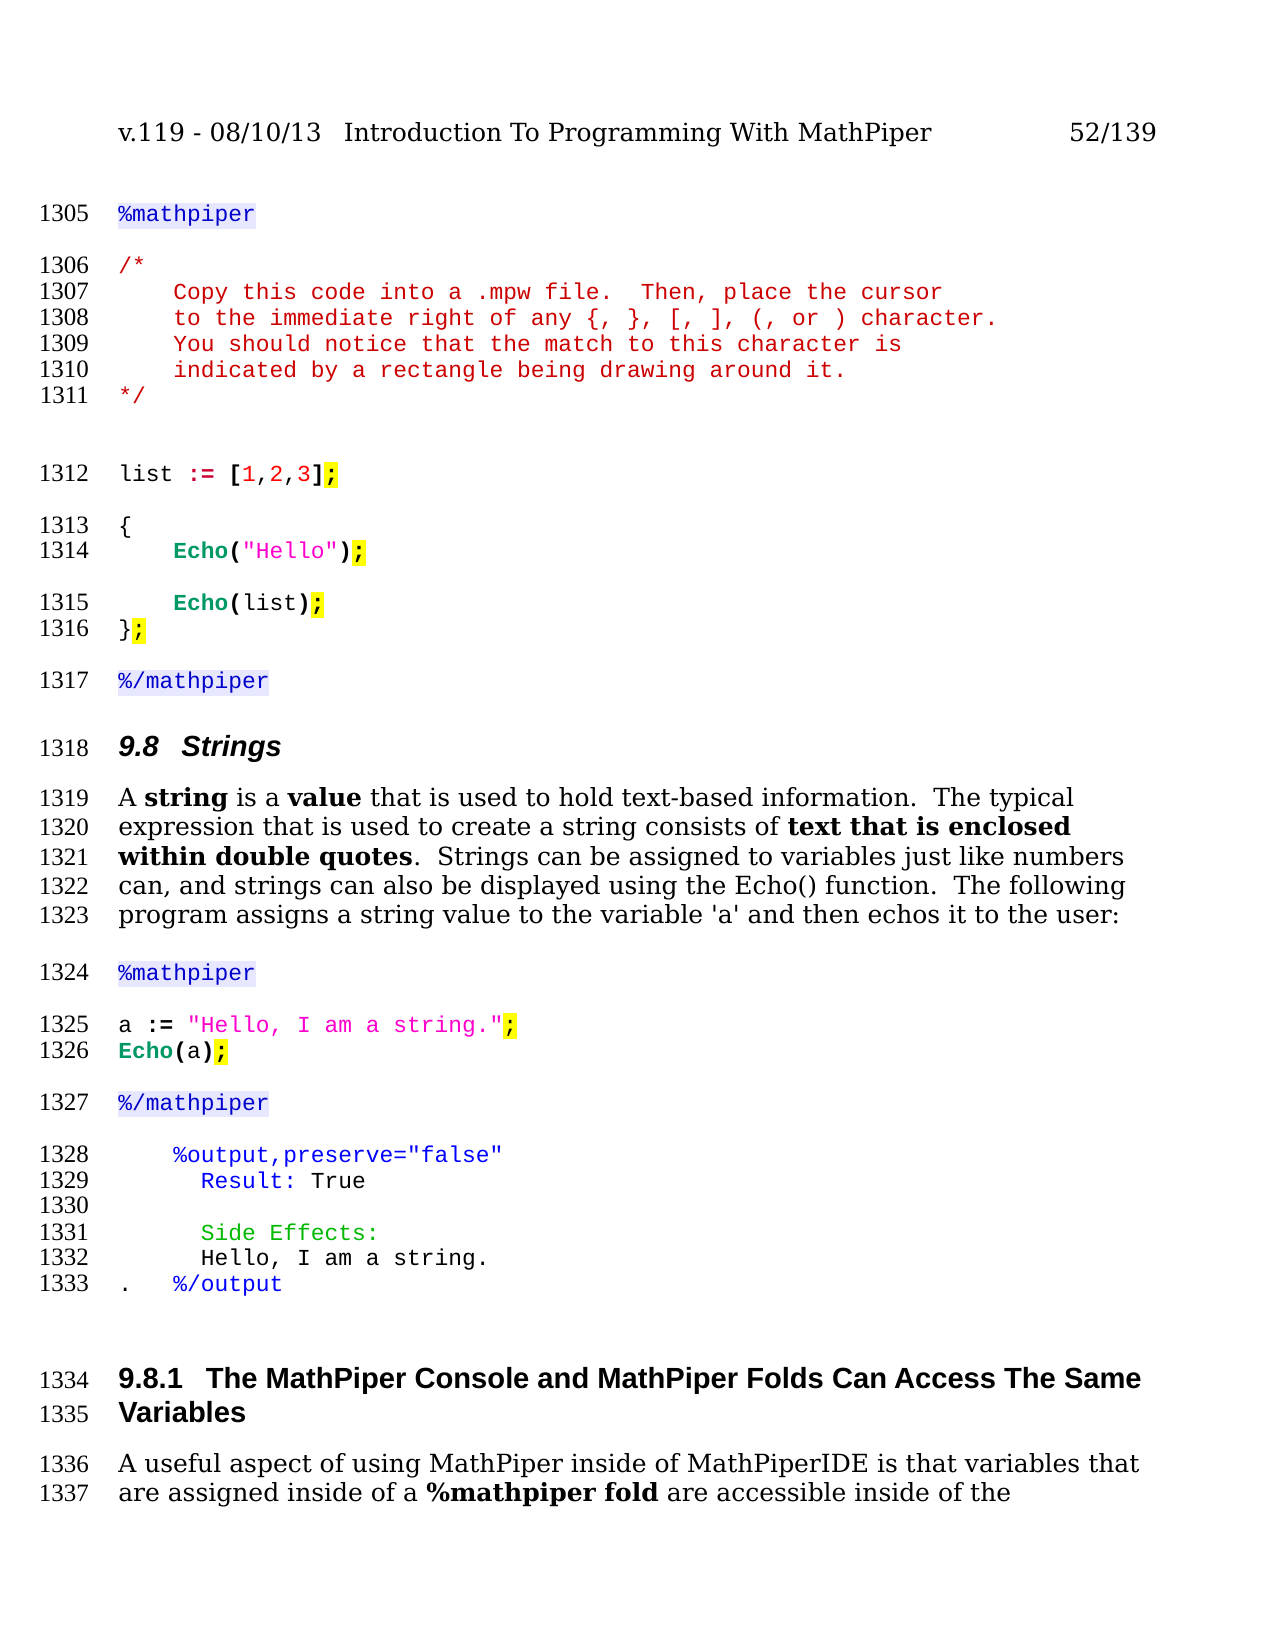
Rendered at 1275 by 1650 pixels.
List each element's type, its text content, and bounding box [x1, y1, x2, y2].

subtitle The MathPiper Console and MathPiper Folds Can Access The Same Variables [118, 1361, 1157, 1428]
text %output,preserve="false" [118, 1143, 1157, 1169]
text /* [118, 254, 1157, 281]
subtitle Strings [118, 728, 1157, 762]
text %mathpiper [118, 203, 1157, 229]
text */ [118, 384, 1157, 410]
text { [118, 514, 1157, 540]
text }; [118, 618, 1157, 644]
text . %/output [118, 1273, 1157, 1299]
text %/mathpiper [118, 1091, 1157, 1117]
text a := "Hello, I am a string."; [118, 1013, 1157, 1039]
text Echo(a); [118, 1039, 1157, 1065]
text A string is a value that is used to hold text-based information. The typical expression that is used to create a string consists of text that is enclosed within double quotes. Strings can be assigned to variables just like numbers can, and strings can also be displayed using the Echo() function. The following program assigns a string value to the variable 'a' and then echos it to the user: [118, 783, 1157, 929]
text indicated by a rectangle being drawing around it. [118, 358, 1157, 384]
text to the immediate right of any {, }, [, ], (, or ) character. [118, 306, 1157, 332]
text Copy this code into a .mpw file. Then, place the cursor [118, 281, 1157, 306]
text %/mathpiper [118, 669, 1157, 696]
text Hello, I am a string. [118, 1247, 1157, 1273]
text Side Effects: [118, 1221, 1157, 1247]
text list := [1,2,3]; [118, 462, 1157, 488]
text Echo(list); [118, 592, 1157, 618]
text A useful aspect of using MathPiper inside of MathPiperIDE is that variables that are assigned inside of a %mathpiper fold are accessible inside of the [118, 1449, 1157, 1508]
text Result: True [118, 1169, 1157, 1195]
text %mathpiper [118, 961, 1157, 987]
text You should notice that the match to this character is [118, 332, 1157, 358]
text Echo("Hello"); [118, 540, 1157, 566]
